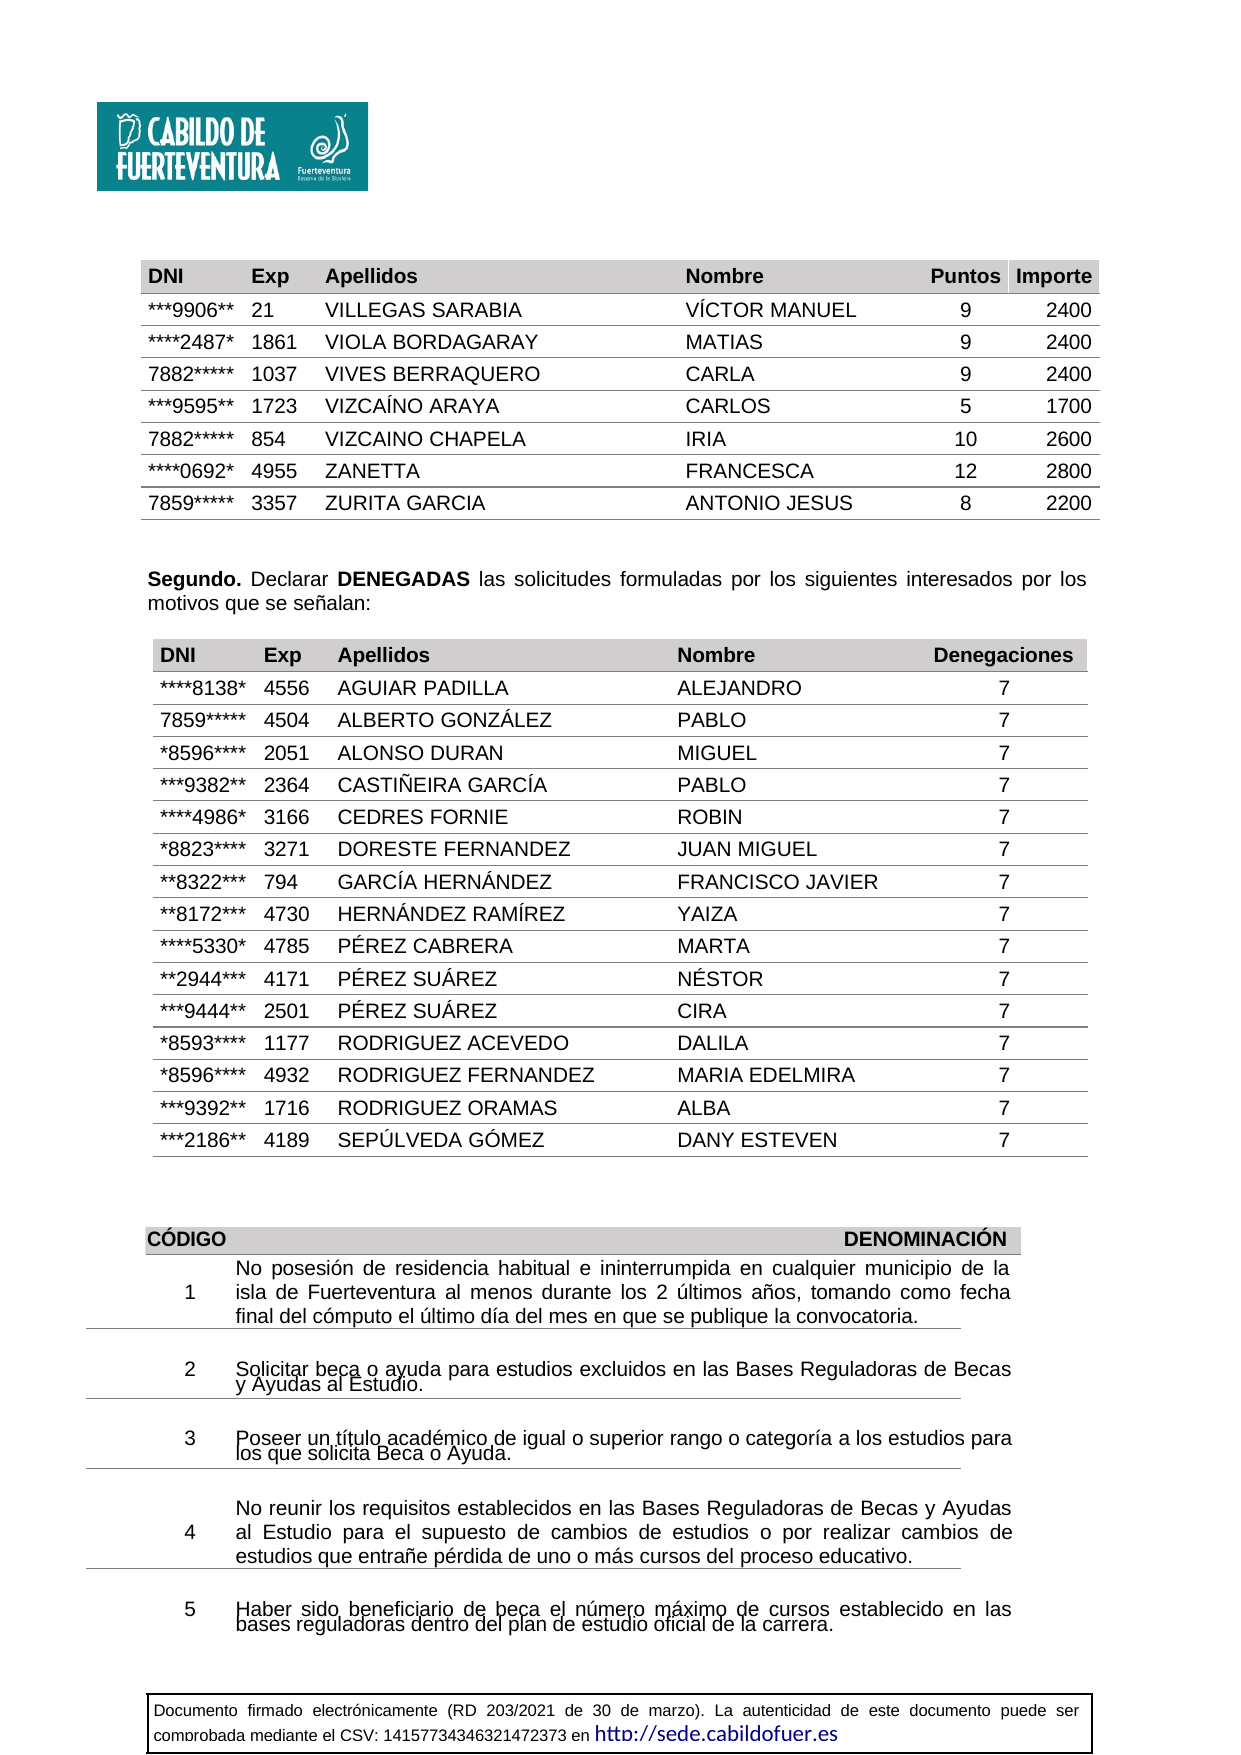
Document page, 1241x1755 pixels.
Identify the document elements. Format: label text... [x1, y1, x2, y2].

table_cell VIOLA BORDAGARAY [311, 326, 613, 357]
table_cell CASTIÑEIRA GARCÍA [324, 769, 636, 800]
table_cell 7 [906, 898, 1087, 929]
table_cell 7 [906, 963, 1087, 994]
table_cell MARIA EDELMIRA [636, 1060, 906, 1091]
table_cell MARTA [636, 931, 906, 962]
table_cell PABLO [636, 769, 906, 800]
table_cell *8593**** [153, 1028, 255, 1059]
table_cell ANTONIO JESUS [613, 488, 894, 519]
table_cell HERNÁNDEZ RAMÍREZ [324, 898, 636, 929]
text No posesión de residencia habitual e ininterrumpida en cualquier municipio de la [235, 1256, 1111, 1279]
table_cell 9 [894, 326, 1008, 357]
table_cell ALEJANDRO [636, 672, 906, 703]
table_cell 7 [906, 801, 1087, 833]
table_cell ***2186** [153, 1124, 255, 1156]
table_cell 2600 [1009, 423, 1099, 454]
table_cell ***9392** [153, 1092, 255, 1123]
table_cell 5 [894, 391, 1008, 422]
table_cell ***9906** [141, 294, 243, 325]
table_cell 1723 [243, 391, 311, 422]
table_header DNI [153, 639, 255, 671]
table_cell 4785 [255, 931, 324, 962]
table_cell 2501 [255, 995, 324, 1026]
table_cell *8823**** [153, 834, 255, 865]
table_cell 2800 [1009, 455, 1099, 486]
table_cell ZURITA GARCIA [311, 488, 613, 519]
table_cell PABLO [636, 705, 906, 736]
table_cell **2944*** [153, 963, 255, 994]
table_cell 7 [906, 1124, 1087, 1156]
table_cell ALBA [636, 1092, 906, 1123]
table_cell 7859***** [153, 705, 255, 736]
table_cell 3166 [255, 801, 324, 833]
table_cell 7859***** [141, 488, 243, 519]
table_cell ALONSO DURAN [324, 737, 636, 768]
table_cell **8172*** [153, 898, 255, 929]
table_cell JUAN MIGUEL [636, 834, 906, 865]
table_cell 854 [243, 423, 311, 454]
table_cell 12 [894, 455, 1008, 486]
table_cell 9 [894, 294, 1008, 325]
table_cell ***9595** [141, 391, 243, 422]
table_cell 2364 [255, 769, 324, 800]
table_header DNI [141, 260, 243, 293]
table_cell 21 [243, 294, 311, 325]
table_cell 794 [255, 866, 324, 897]
table_cell DANY ESTEVEN [636, 1124, 906, 1156]
table_cell YAIZA [636, 898, 906, 929]
table_cell 7 [906, 672, 1087, 703]
table_cell 4504 [255, 705, 324, 736]
table_cell 1700 [1009, 391, 1099, 422]
table_cell *8596**** [153, 1060, 255, 1091]
table_cell CIRA [636, 995, 906, 1026]
table_cell CEDRES FORNIE [324, 801, 636, 833]
table_cell 7882***** [141, 358, 243, 389]
text No reunir los requisitos establecidos en las Bases Reguladoras de Becas y Ayudas [235, 1496, 1111, 1519]
table_header Exp [243, 260, 311, 293]
table_cell DALILA [636, 1028, 906, 1059]
table_cell GARCÍA HERNÁNDEZ [324, 866, 636, 897]
table_cell RODRIGUEZ FERNANDEZ [324, 1060, 636, 1091]
table_cell FRANCISCO JAVIER [636, 866, 906, 897]
table_cell ****8138* [153, 672, 255, 703]
table_cell CARLOS [613, 391, 894, 422]
table_header Nombre [613, 260, 894, 293]
table_header Importe [1009, 260, 1099, 293]
table_cell 7 [906, 1092, 1087, 1123]
table_cell VÍCTOR MANUEL [613, 294, 894, 325]
table_cell 7 [906, 769, 1087, 800]
table_cell *8596**** [153, 737, 255, 768]
table_cell 2400 [1009, 358, 1099, 389]
table_cell 2051 [255, 737, 324, 768]
table_cell 4730 [255, 898, 324, 929]
table_cell 2400 [1009, 326, 1099, 357]
table_header Nombre [636, 639, 906, 671]
table_cell 1037 [243, 358, 311, 389]
table_cell 4932 [255, 1060, 324, 1091]
table_cell SEPÚLVEDA GÓMEZ [324, 1124, 636, 1156]
list Poseer un título académico de igual o superior rango o categoría a los estudios para los que solicita Beca o Ayuda. [184, 1432, 1016, 1464]
list al Estudio para el supuesto de cambios de estudios o por realizar cambios de estudios que entrañe pérdida de uno o más cursos del proceso educativo. [184, 1519, 1016, 1568]
table_cell VIZCAINO CHAPELA [311, 423, 613, 454]
table_cell RODRIGUEZ ORAMAS [324, 1092, 636, 1123]
table_cell ****0692* [141, 455, 243, 486]
table_cell CARLA [613, 358, 894, 389]
table_cell 1716 [255, 1092, 324, 1123]
list isla de Fuerteventura al menos durante los 2 últimos años, tomando como fecha final del cómputo el último día del mes en que se publique la convocatoria. [184, 1279, 1016, 1328]
list Solicitar beca o ayuda para estudios excluidos en las Bases Reguladoras de Becas y Ayudas al Estudio. [184, 1363, 1016, 1395]
table_cell IRIA [613, 423, 894, 454]
table_cell 7 [906, 1060, 1087, 1091]
table_cell 4556 [255, 672, 324, 703]
table_cell PÉREZ CABRERA [324, 931, 636, 962]
table_cell 7 [906, 931, 1087, 962]
table_cell 2200 [1009, 488, 1099, 519]
table_cell NÉSTOR [636, 963, 906, 994]
table_cell 7 [906, 834, 1087, 865]
table_cell 7 [906, 737, 1087, 768]
table_header Apellidos [324, 639, 636, 671]
table_cell MIGUEL [636, 737, 906, 768]
table_cell VIZCAÍNO ARAYA [311, 391, 613, 422]
table_cell 9 [894, 358, 1008, 389]
table_cell 7 [906, 995, 1087, 1026]
table_cell ZANETTA [311, 455, 613, 486]
table_cell AGUIAR PADILLA [324, 672, 636, 703]
table_header Apellidos [311, 260, 613, 293]
table_cell 10 [894, 423, 1008, 454]
table_cell DORESTE FERNANDEZ [324, 834, 636, 865]
table_cell PÉREZ SUÁREZ [324, 963, 636, 994]
table_cell ****2487* [141, 326, 243, 357]
table_header Denegaciones [906, 639, 1087, 671]
table_header Exp [255, 639, 324, 671]
table_cell ***9382** [153, 769, 255, 800]
table_cell 1177 [255, 1028, 324, 1059]
list Haber sido beneficiario de beca el número máximo de cursos establecido en las bases reguladoras dentro del plan de estudio oficial de la carrera. [184, 1603, 1016, 1635]
table_cell ****5330* [153, 931, 255, 962]
table_cell ROBIN [636, 801, 906, 833]
table_cell 7 [906, 866, 1087, 897]
table_cell VIVES BERRAQUERO [311, 358, 613, 389]
table_cell 7882***** [141, 423, 243, 454]
table_cell VILLEGAS SARABIA [311, 294, 613, 325]
table_cell RODRIGUEZ ACEVEDO [324, 1028, 636, 1059]
table_cell **8322*** [153, 866, 255, 897]
table_cell ***9444** [153, 995, 255, 1026]
table_cell 4171 [255, 963, 324, 994]
table_cell 3357 [243, 488, 311, 519]
table_cell MATIAS [613, 326, 894, 357]
table_cell 2400 [1009, 294, 1099, 325]
table_cell 8 [894, 488, 1008, 519]
table_cell 1861 [243, 326, 311, 357]
table_cell FRANCESCA [613, 455, 894, 486]
table_header Puntos [894, 260, 1008, 293]
table_cell ****4986* [153, 801, 255, 833]
table_cell 4189 [255, 1124, 324, 1156]
table_cell PÉREZ SUÁREZ [324, 995, 636, 1026]
table_cell 7 [906, 1028, 1087, 1059]
table_cell 7 [906, 705, 1087, 736]
text Segundo. Declarar DENEGADAS las solicitudes formuladas por los siguientes interesados por los motivos que se señalan: [147, 567, 1093, 615]
table_cell 4955 [243, 455, 311, 486]
table_cell 3271 [255, 834, 324, 865]
table_cell ALBERTO GONZÁLEZ [324, 705, 636, 736]
